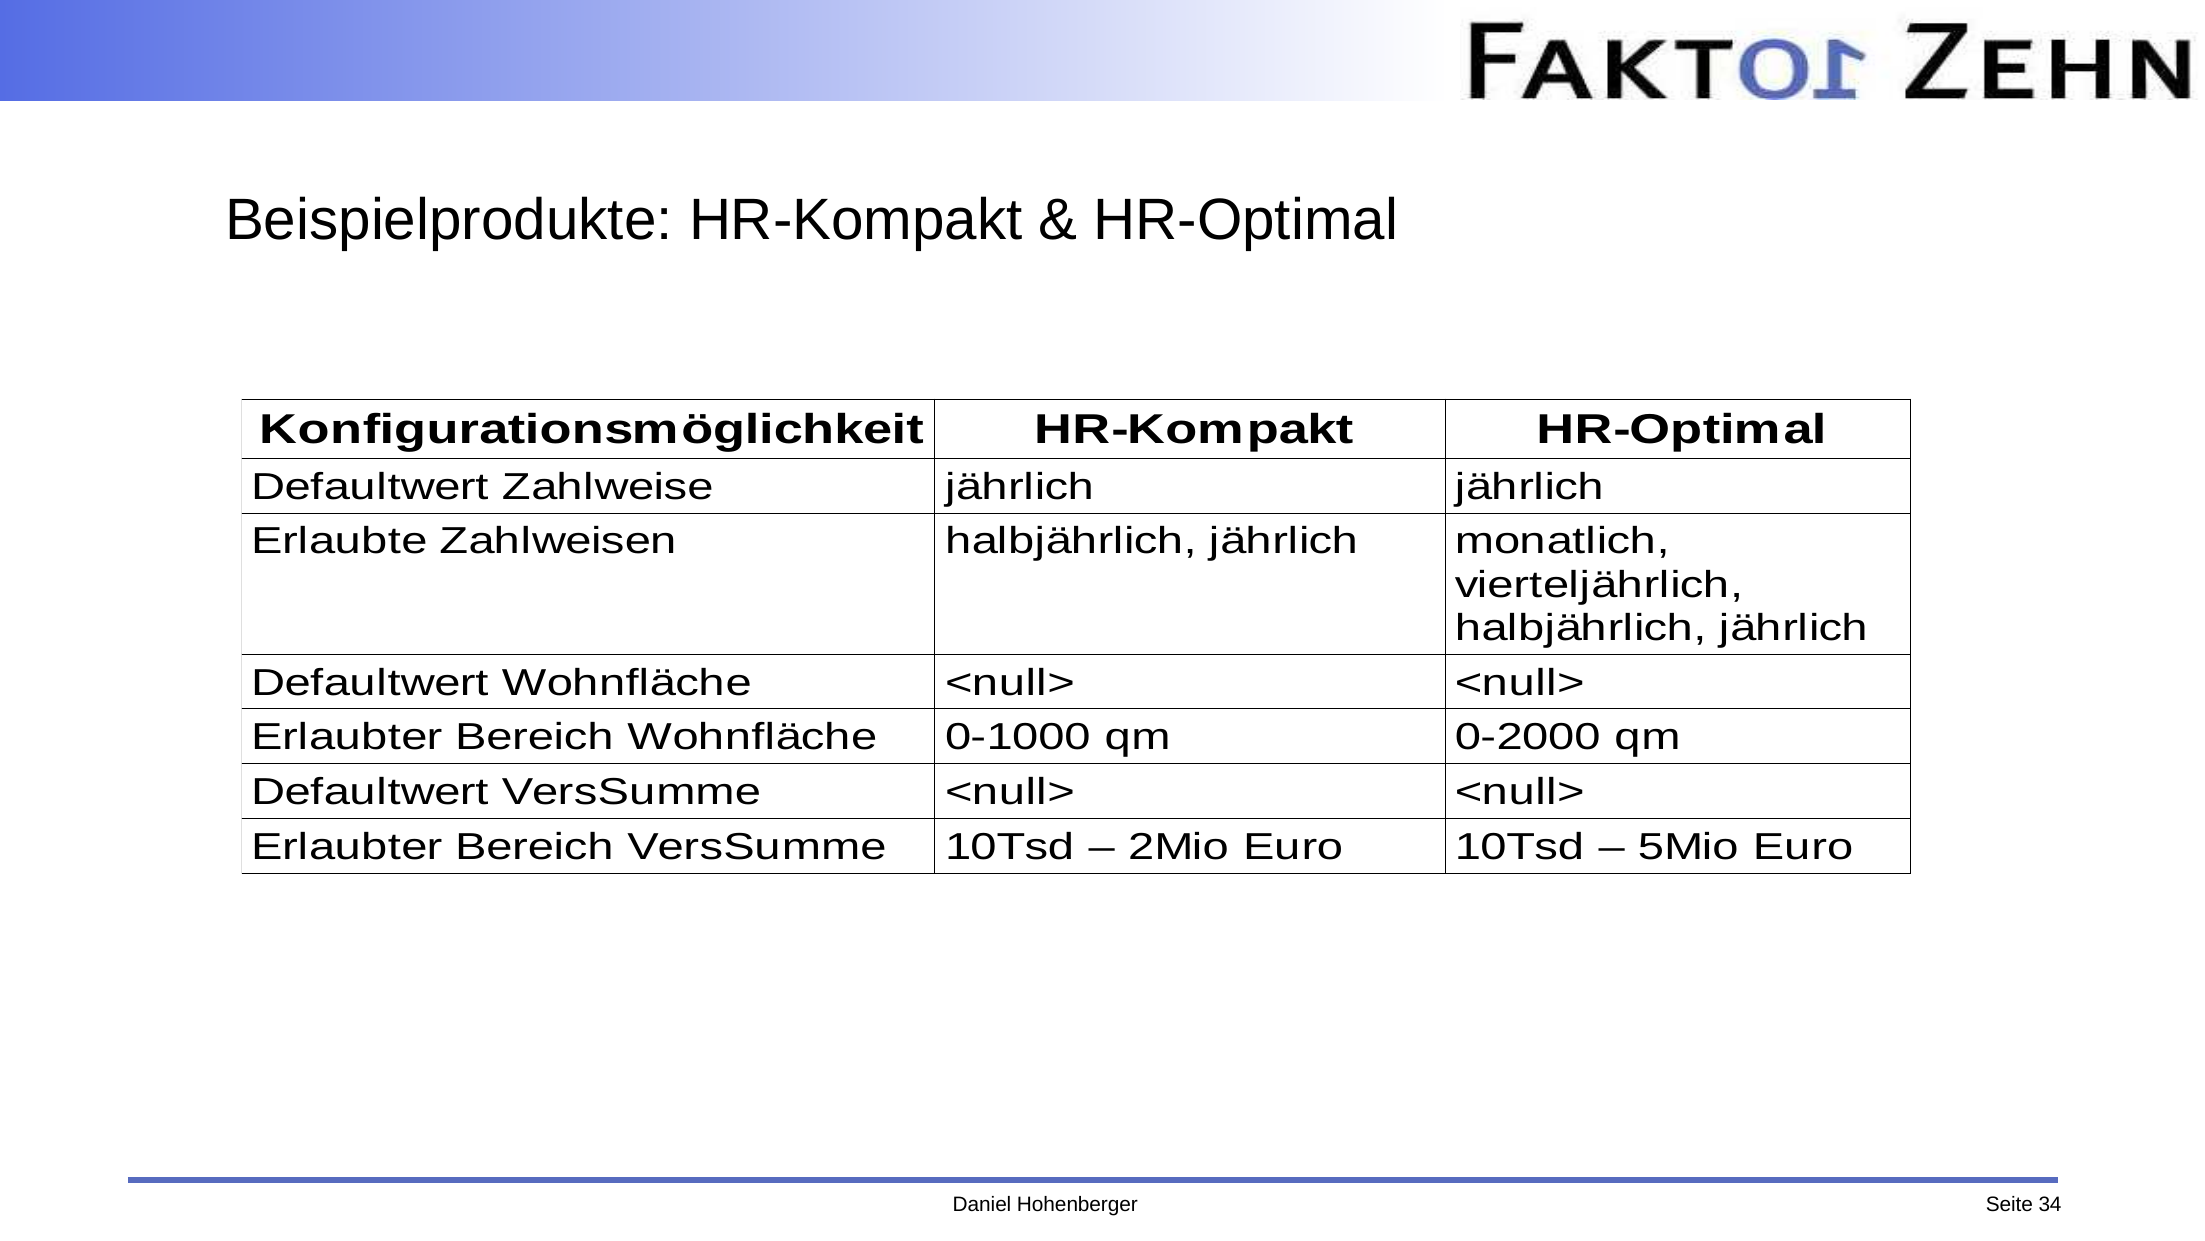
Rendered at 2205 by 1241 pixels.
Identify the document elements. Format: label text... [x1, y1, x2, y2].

chart [241, 398, 1912, 1134]
picture [1460, 7, 2202, 100]
title Beispielprodukte: HR-Kompakt & HR-Optimal [225, 142, 1981, 296]
